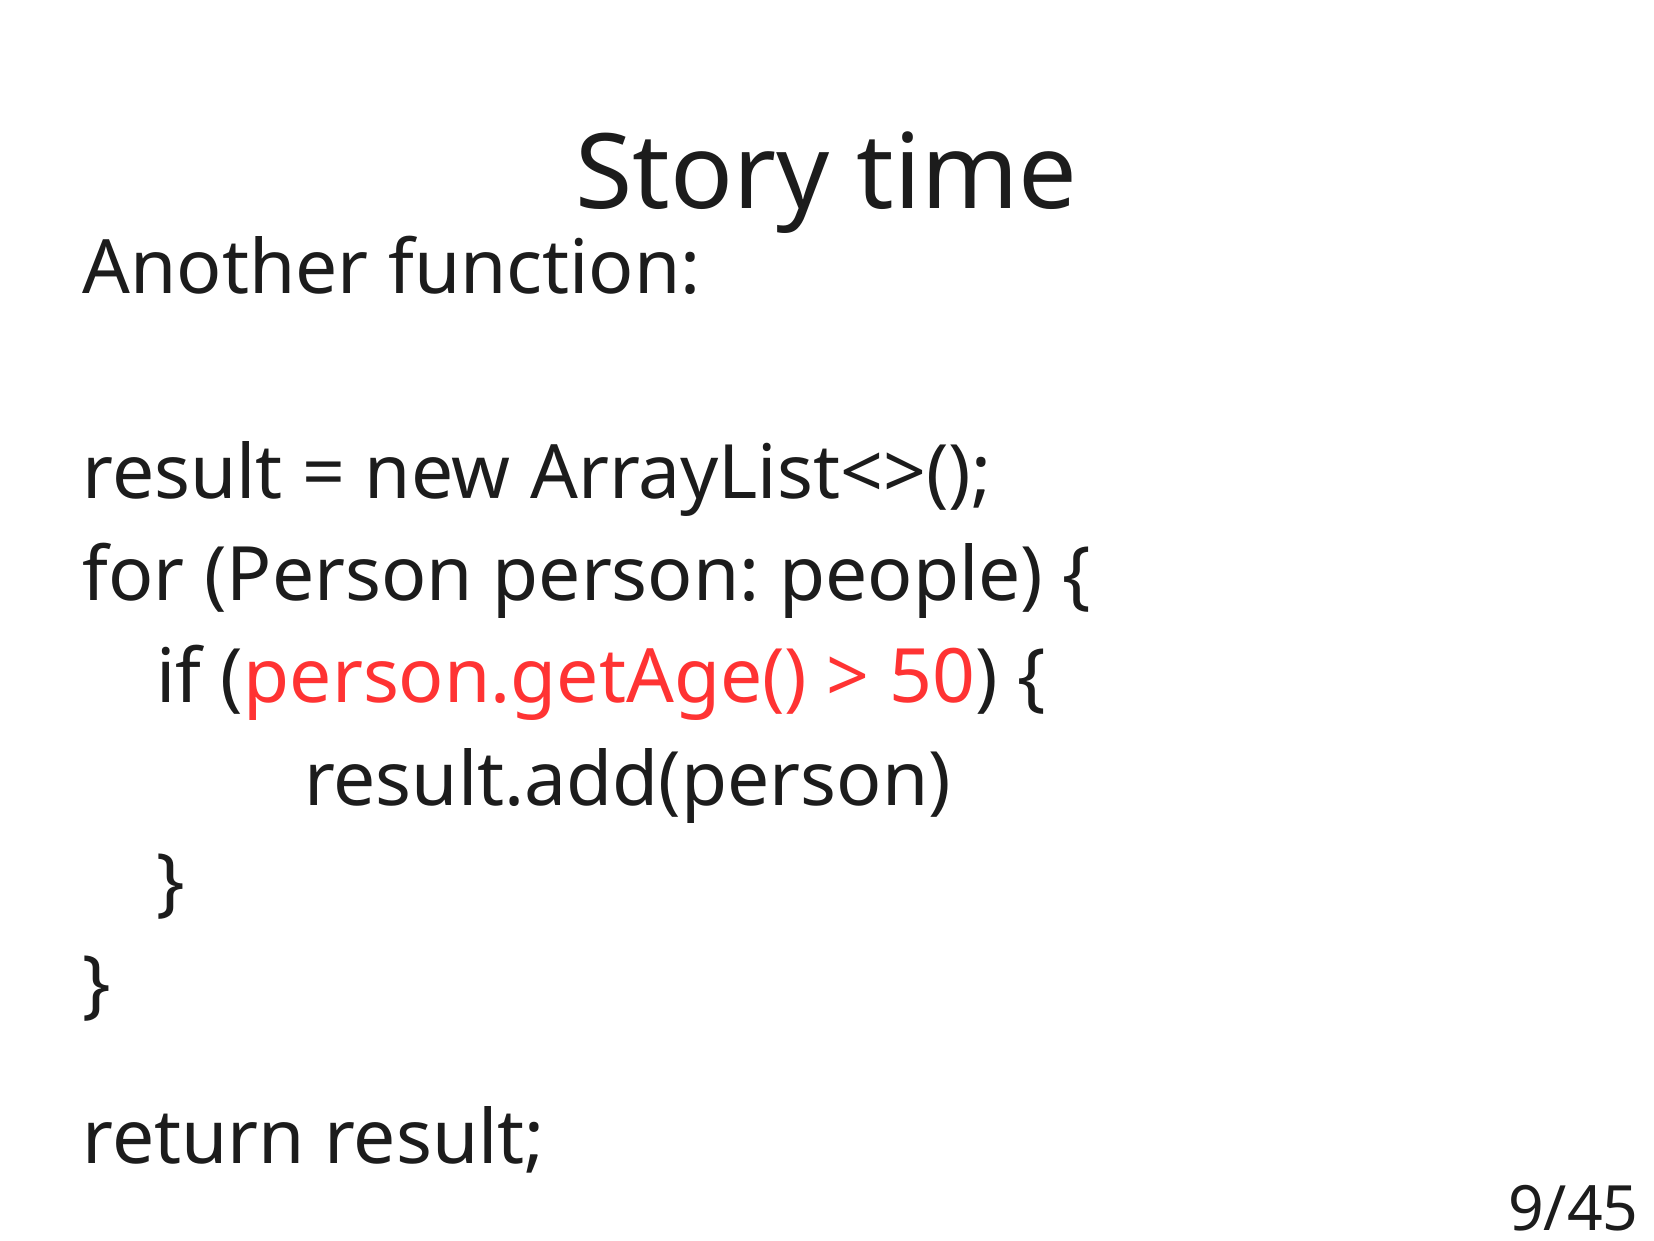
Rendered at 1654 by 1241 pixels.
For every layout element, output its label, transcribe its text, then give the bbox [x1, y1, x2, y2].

title Story time [82, 64, 1571, 263]
text_box <numer>/45 [1071, 1155, 1654, 1241]
subtitle Another function: result = new ArrayList<>(); for (Person person: people) { if (person.getAge() > 50) { result.add(person) } } return result; [82, 263, 1571, 1136]
